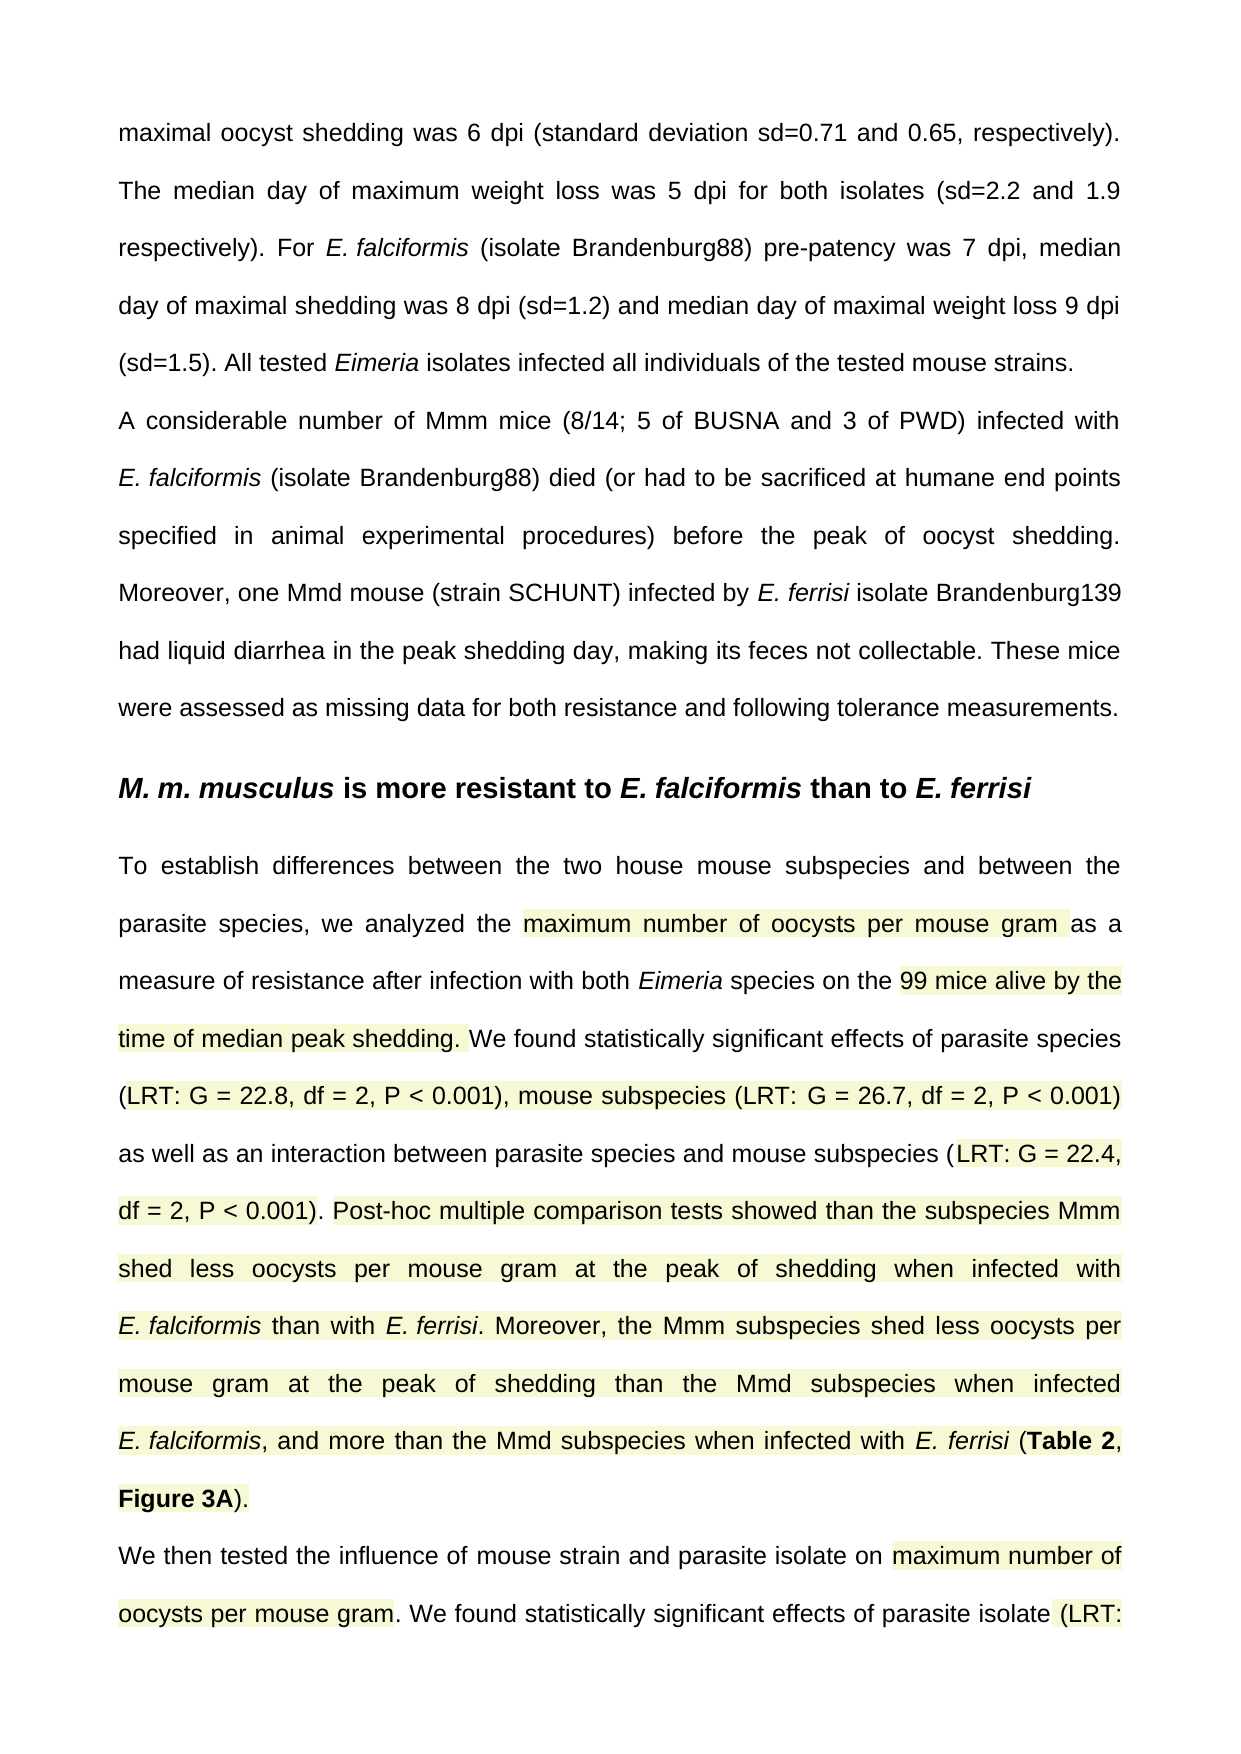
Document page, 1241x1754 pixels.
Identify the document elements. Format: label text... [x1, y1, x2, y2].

text We then tested the influence of mouse strain and parasite isolate on maximum number of oocysts per mouse gram. We found statistically significant effects of parasite isolate (LRT: [118, 1541, 1122, 1627]
text A considerable number of Mmm mice (8/14; 5 of BUSNA and 3 of PWD) infected with E. falciformis (isolate Brandenburg88) died (or had to be sacrificed at humane end points specified in animal experimental procedures) before the peak of oocyst shedding. Moreover, one Mmd mouse (strain SCHUNT) infected by E. ferrisi isolate Brandenburg139 had liquid diarrhea in the peak shedding day, making its feces not collectable. These mice were assessed as missing data for both resistance and following tolerance measurements. [118, 406, 1122, 722]
text To establish differences between the two house mouse subspecies and between the parasite species, we analyzed the maximum number of oocysts per mouse gram as a measure of resistance after infection with both Eimeria species on the 99 mice alive by the time of median peak shedding. We found statistically significant effects of parasite species (LRT: G = 22.8, df = 2, P < 0.001), mouse subspecies (LRT: G = 26.7, df = 2, P < 0.001) as well as an interaction between parasite species and mouse subspecies (LRT: G = 22.4, df = 2, P < 0.001). Post-hoc multiple comparison tests showed than the subspecies Mmm shed less oocysts per mouse gram at the peak of shedding when infected with E. falciformis than with E. ferrisi. Moreover, the Mmm subspecies shed less oocysts per mouse gram at the peak of shedding than the Mmd subspecies when infected E. falciformis, and more than the Mmd subspecies when infected with E. ferrisi (Table 2, Figure 3A). [118, 851, 1122, 1512]
text maximal oocyst shedding was 6 dpi (standard deviation sd=0.71 and 0.65, respectively). The median day of maximum weight loss was 5 dpi for both isolates (sd=2.2 and 1.9 respectively). For E. falciformis (isolate Brandenburg88) pre-patency was 7 dpi, median day of maximal shedding was 8 dpi (sd=1.2) and median day of maximal weight loss 9 dpi (sd=1.5). All tested Eimeria isolates infected all individuals of the tested mouse strains. [118, 118, 1122, 377]
subtitle M. m. musculus is more resistant to E. falciformis than to E. ferrisi [118, 771, 1122, 805]
